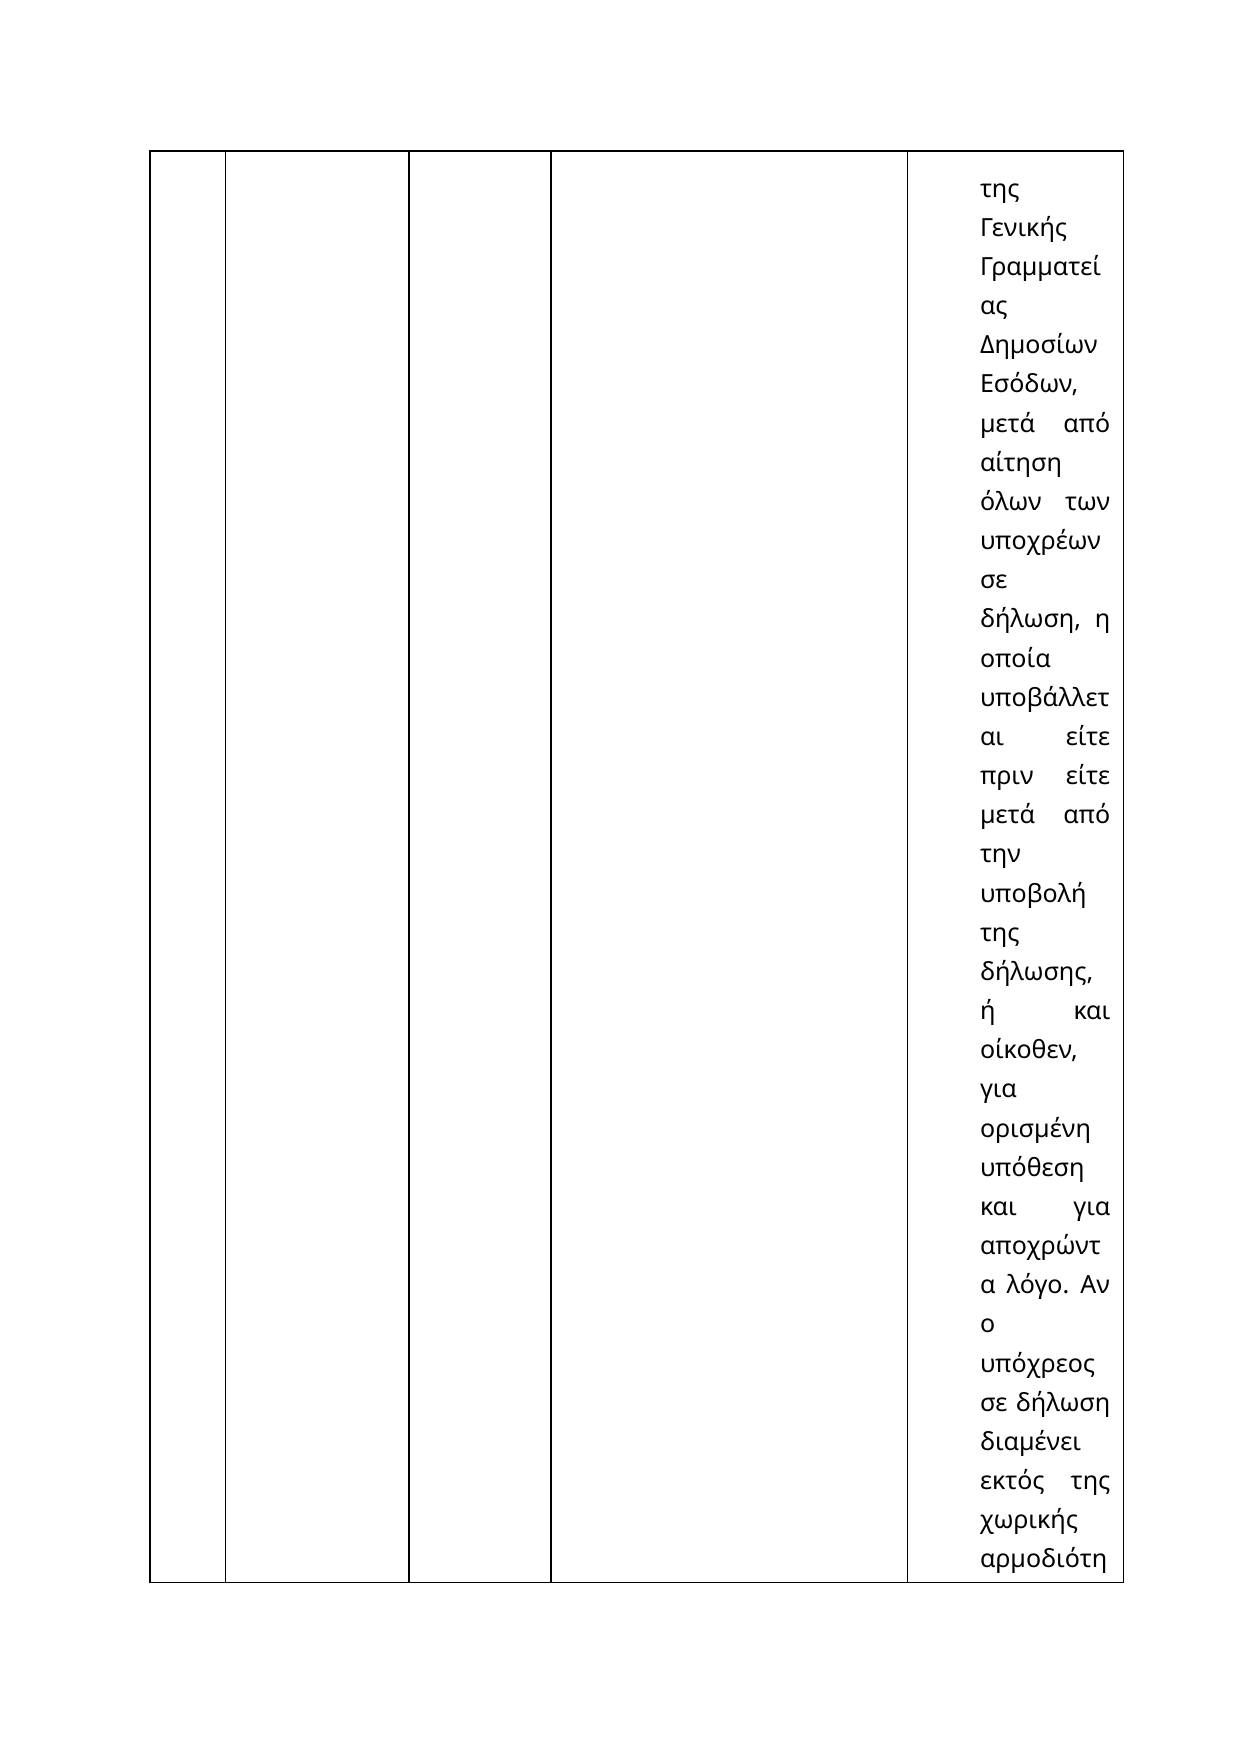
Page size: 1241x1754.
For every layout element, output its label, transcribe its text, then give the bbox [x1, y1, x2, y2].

table_cell [410, 152, 550, 1581]
table_cell [552, 152, 907, 1581]
table_cell [226, 152, 408, 1581]
table_cell [151, 152, 225, 1581]
table_cell της Γενικής Γραμματείας Δημοσίων Εσόδων, μετά από αίτηση όλων των υποχρέων σε δήλωση, η οποία υποβάλλεται είτε πριν είτε μετά από την υποβολή της δήλωσης, ή και οίκοθεν, για ορισμένη υπόθεση και για αποχρώντα λόγο. Αν ο υπόχρεος σε δήλωση διαμένει εκτός της χωρικής αρμοδιότη [908, 152, 1123, 1581]
